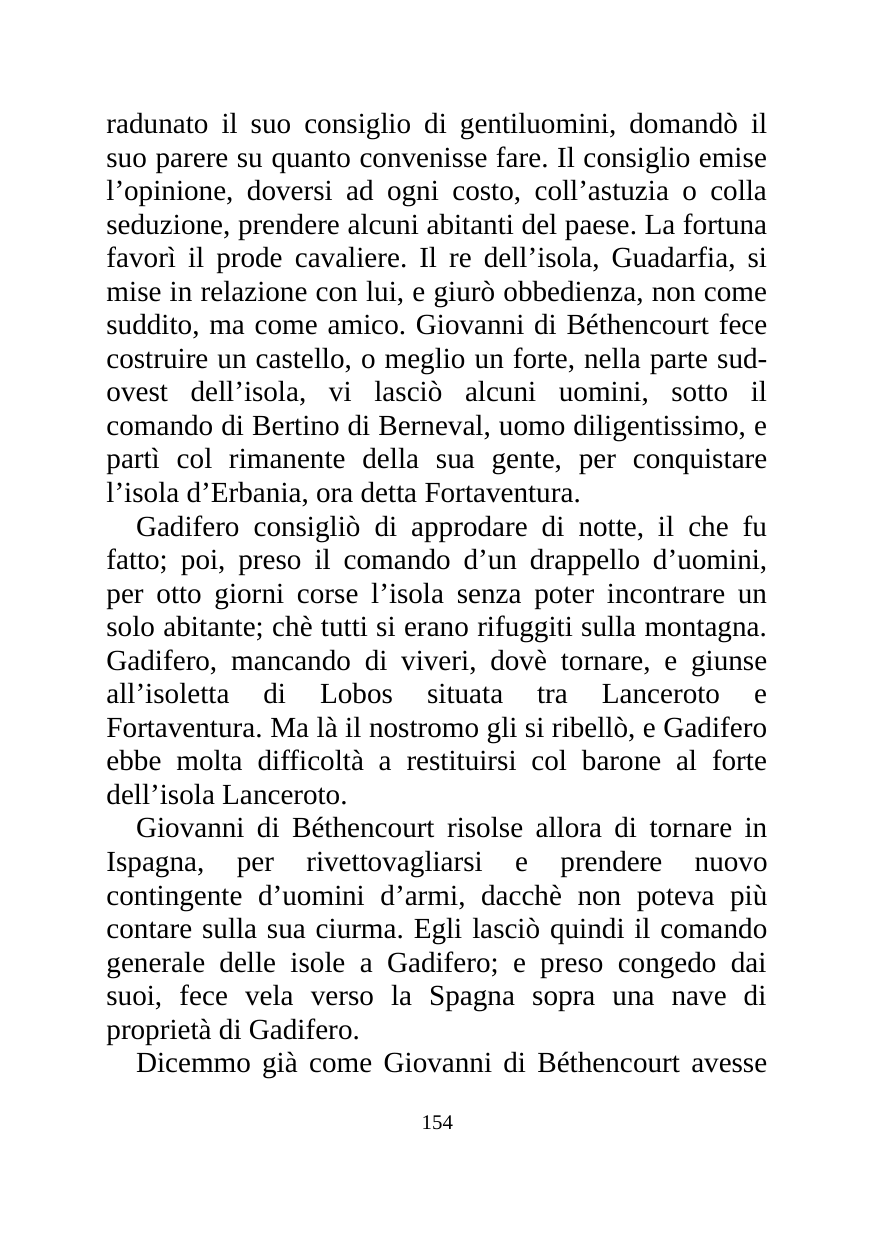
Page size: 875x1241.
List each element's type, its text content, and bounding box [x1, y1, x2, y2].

text Dicemmo già come Giovanni di Béthencourt avesse [106, 1045, 768, 1079]
text Giovanni di Béthencourt risolse allora di tornare in Ispagna, per rivettovagliarsi e prendere nuovo contingente d’uomini d’armi, dacchè non poteva più contare sulla sua ciurma. Egli lasciò quindi il comando generale delle isole a Gadifero; e preso congedo dai suoi, fece vela verso la Spagna sopra una nave di proprietà di Gadifero. [106, 811, 768, 1045]
text radunato il suo consiglio di gentiluomini, domandò il suo parere su quanto convenisse fare. Il consiglio emise l’opinione, doversi ad ogni costo, coll’astuzia o colla seduzione, prendere alcuni abitanti del paese. La fortuna favorì il prode cavaliere. Il re dell’isola, Guadarfia, si mise in relazione con lui, e giurò obbedienza, non come suddito, ma come amico. Giovanni di Béthencourt fece costruire un castello, o meglio un forte, nella parte sud-ovest dell’isola, vi lasciò alcuni uomini, sotto il comando di Bertino di Berneval, uomo diligentissimo, e partì col rimanente della sua gente, per conquistare l’isola d’Erbania, ora detta Fortaventura. [106, 106, 768, 509]
text Gadifero consigliò di approdare di notte, il che fu fatto; poi, preso il comando d’un drappello d’uomini, per otto giorni corse l’isola senza poter incontrare un solo abitante; chè tutti si erano rifuggiti sulla montagna. Gadifero, mancando di viveri, dovè tornare, e giunse all’isoletta di Lobos situata tra Lanceroto e Fortaventura. Ma là il nostromo gli si ribellò, e Gadifero ebbe molta difficoltà a restituirsi col barone al forte dell’isola Lanceroto. [106, 509, 768, 811]
